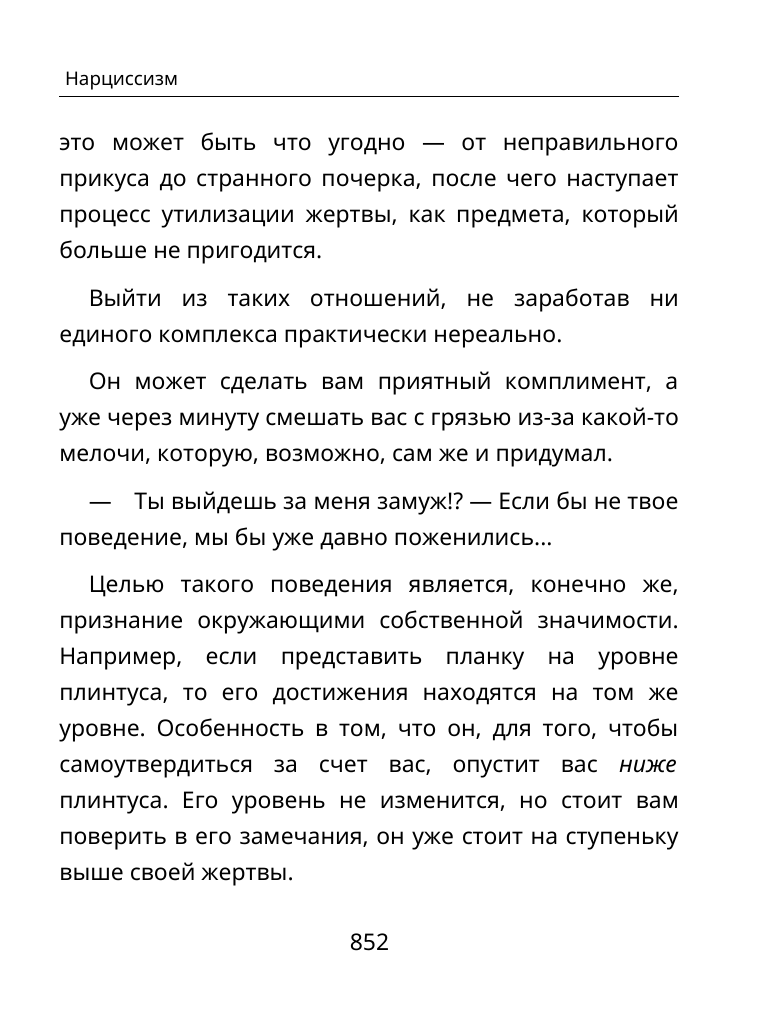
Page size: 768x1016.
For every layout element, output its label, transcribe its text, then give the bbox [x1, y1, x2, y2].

text это может быть что угодно — от неправильного прикуса до странного почерка, после чего наступает процесс утилизации жертвы, как предмета, который больше не пригодится. [59, 126, 679, 265]
text Он может сделать вам приятный комплимент, а уже через минуту смешать вас с грязью из-за какой-то мелочи, которую, возможно, сам же и придумал. [59, 365, 679, 468]
list Ты выйдешь за меня замуж!? — Если бы не твое поведение, мы бы уже давно поженились... [59, 485, 679, 552]
text Выйти из таких отношений, не заработав ни единого комплекса практически нереально. [59, 282, 679, 349]
text Целью такого поведения является, конечно же, признание окружающими собственной значимости. Например, если представить планку на уровне плинтуса, то его достижения находятся на том же уровне. Особенность в том, что он, для того, чтобы самоутвердиться за счет вас, опустит вас ниже плинтуса. Его уровень не изменится, но стоит вам поверить в его замечания, он уже стоит на ступеньку выше своей жертвы. [59, 568, 679, 887]
